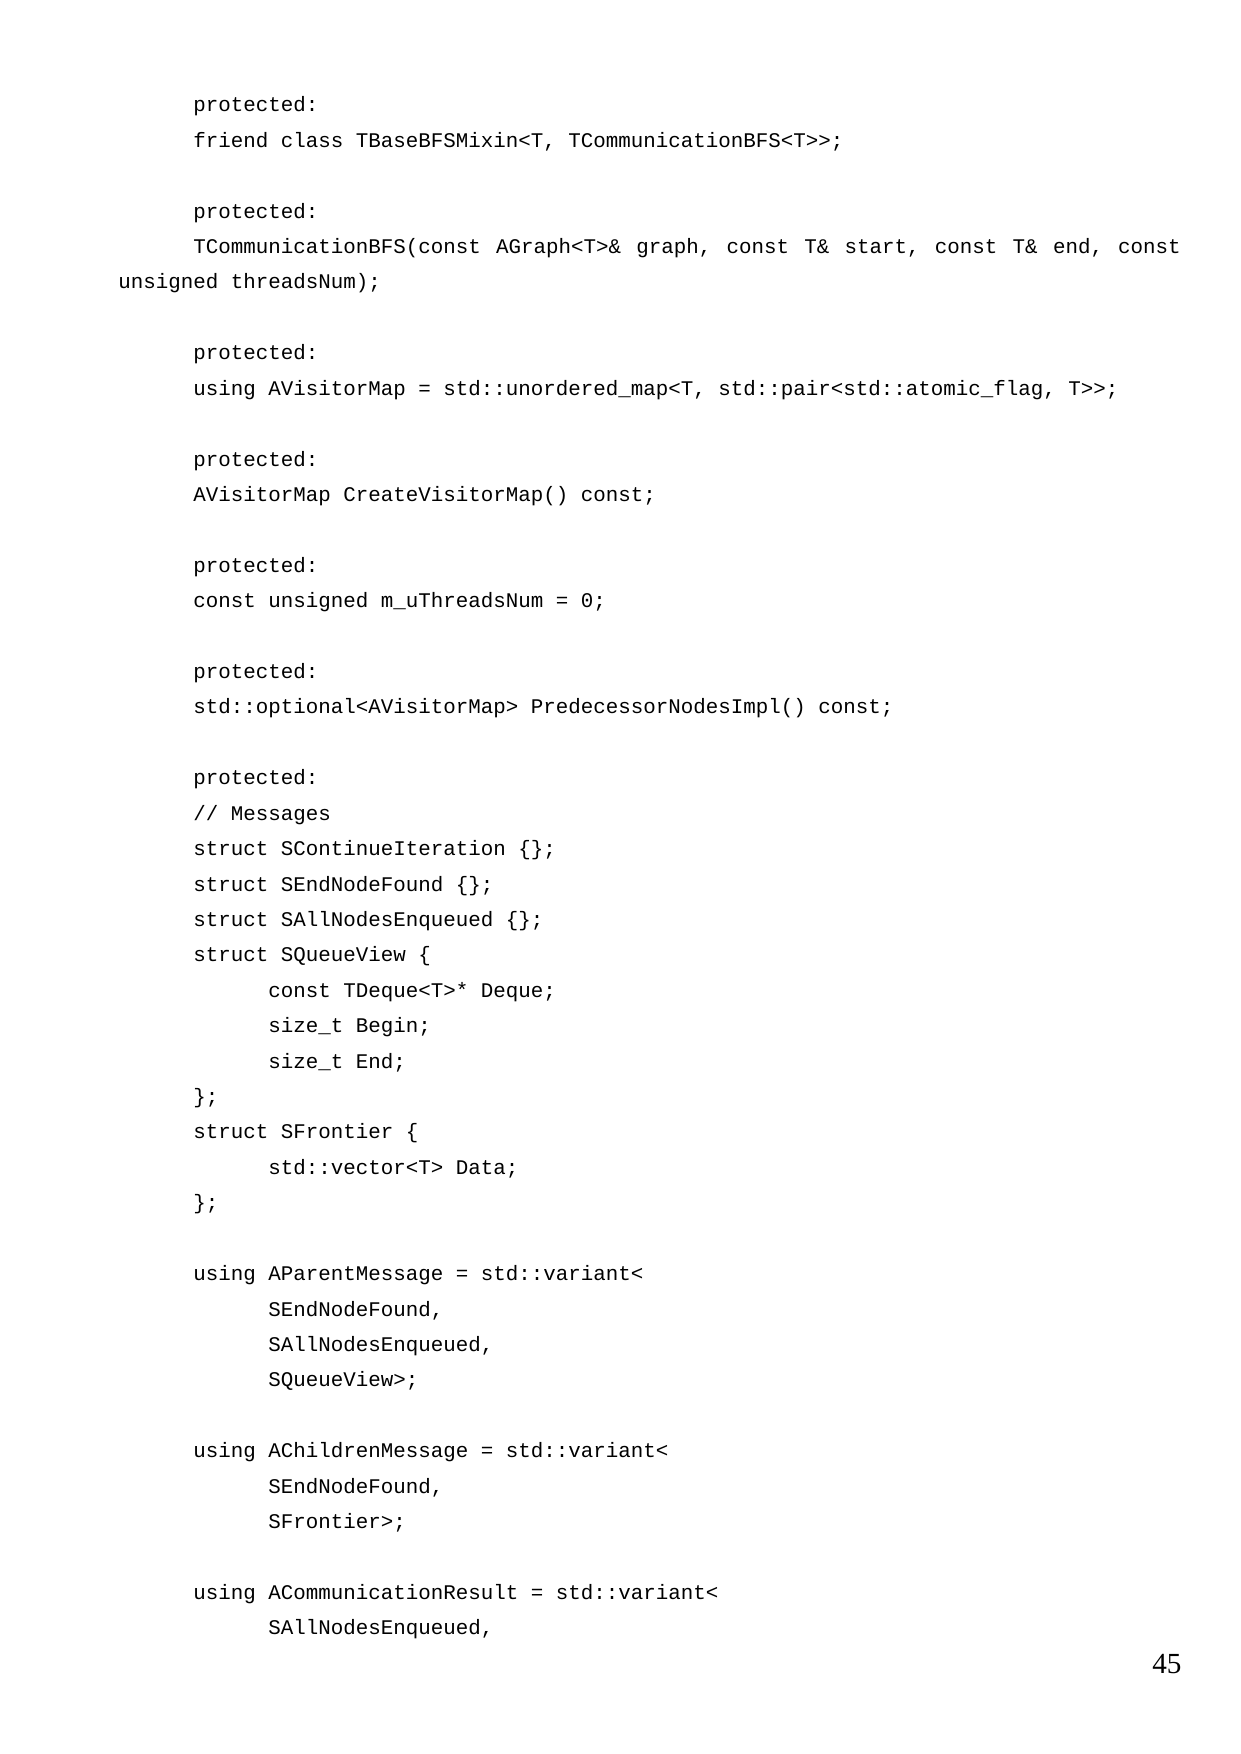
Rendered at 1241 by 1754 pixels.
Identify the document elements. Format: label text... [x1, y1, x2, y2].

text std::vector<T> Data; [118, 1157, 1181, 1181]
text protected: [118, 201, 1181, 224]
text using AParentMessage = std::variant< [118, 1263, 1181, 1287]
text protected: [118, 449, 1181, 472]
text struct SFrontier { [118, 1122, 1181, 1145]
text }; [118, 1086, 1181, 1110]
text using AChildrenMessage = std::variant< [118, 1440, 1181, 1464]
text SAllNodesEnqueued, [118, 1334, 1181, 1358]
text struct SContinueIteration {}; [118, 838, 1181, 862]
text struct SAllNodesEnqueued {}; [118, 909, 1181, 933]
text SEndNodeFound, [118, 1299, 1181, 1322]
text protected: [118, 767, 1181, 791]
text using ACommunicationResult = std::variant< [118, 1582, 1181, 1606]
text const TDeque<T>* Deque; [118, 980, 1181, 1003]
text TCommunicationBFS(const AGraph<T>& graph, const T& start, const T& end, const unsigned threadsNum); [118, 236, 1181, 295]
text SEndNodeFound, [118, 1476, 1181, 1499]
text const unsigned m_uThreadsNum = 0; [118, 590, 1181, 614]
text std::optional<AVisitorMap> PredecessorNodesImpl() const; [118, 697, 1181, 720]
text }; [118, 1192, 1181, 1216]
text protected: [118, 342, 1181, 366]
text SQueueView>; [118, 1369, 1181, 1393]
text protected: [118, 555, 1181, 578]
text friend class TBaseBFSMixin<T, TCommunicationBFS<T>>; [118, 130, 1181, 153]
text // Messages [118, 803, 1181, 826]
text AVisitorMap CreateVisitorMap() const; [118, 484, 1181, 508]
text struct SQueueView { [118, 944, 1181, 968]
text size_t End; [118, 1051, 1181, 1074]
text using AVisitorMap = std::unordered_map<T, std::pair<std::atomic_flag, T>>; [118, 378, 1181, 401]
text SAllNodesEnqueued, [118, 1617, 1181, 1641]
text size_t Begin; [118, 1015, 1181, 1039]
text protected: [118, 661, 1181, 685]
text struct SEndNodeFound {}; [118, 874, 1181, 897]
text SFrontier>; [118, 1511, 1181, 1535]
text protected: [118, 94, 1181, 118]
